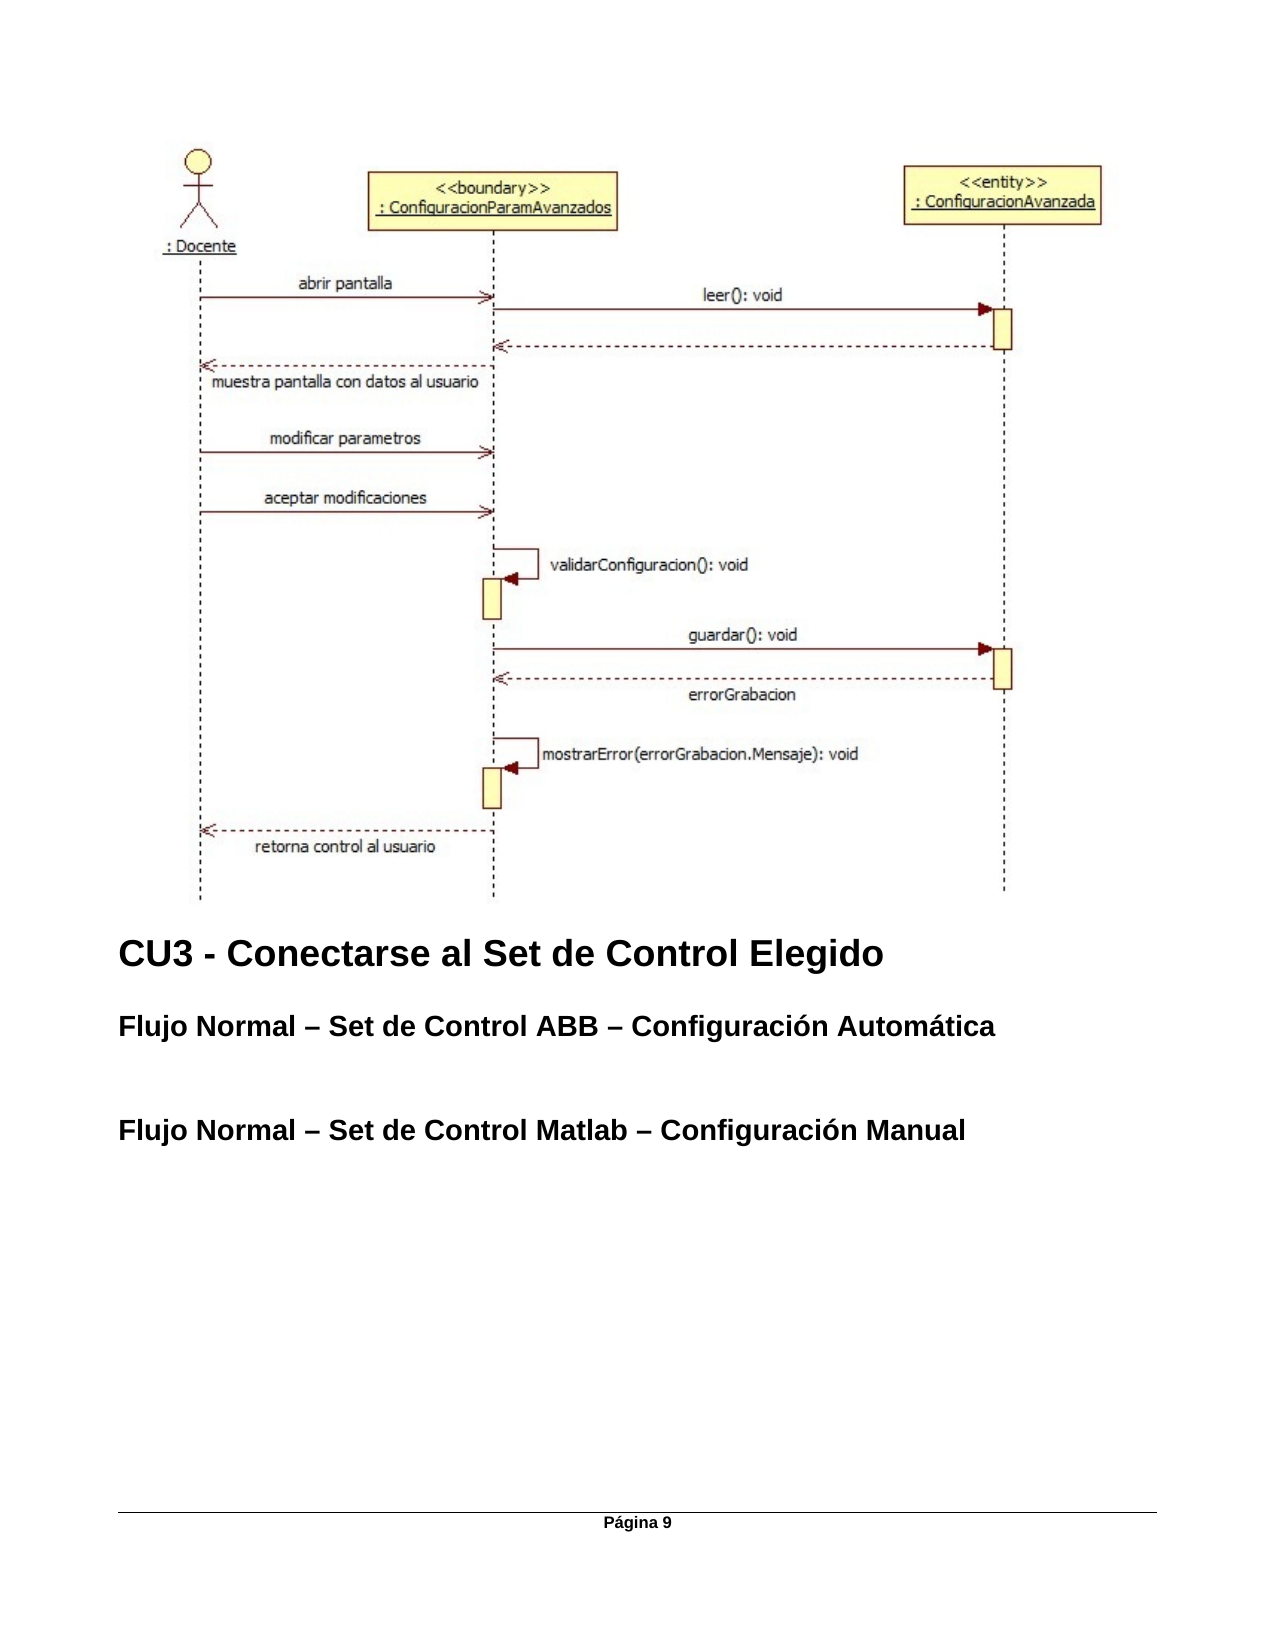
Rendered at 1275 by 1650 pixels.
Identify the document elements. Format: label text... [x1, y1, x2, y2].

subtitle Flujo Normal – Set de Control Matlab – Configuración Manual [118, 1114, 1157, 1147]
subtitle CU3 - Conectarse al Set de Control Elegido [118, 927, 1157, 974]
subtitle Flujo Normal – Set de Control ABB – Configuración Automática [118, 1010, 1157, 1042]
picture [118, 118, 1157, 927]
